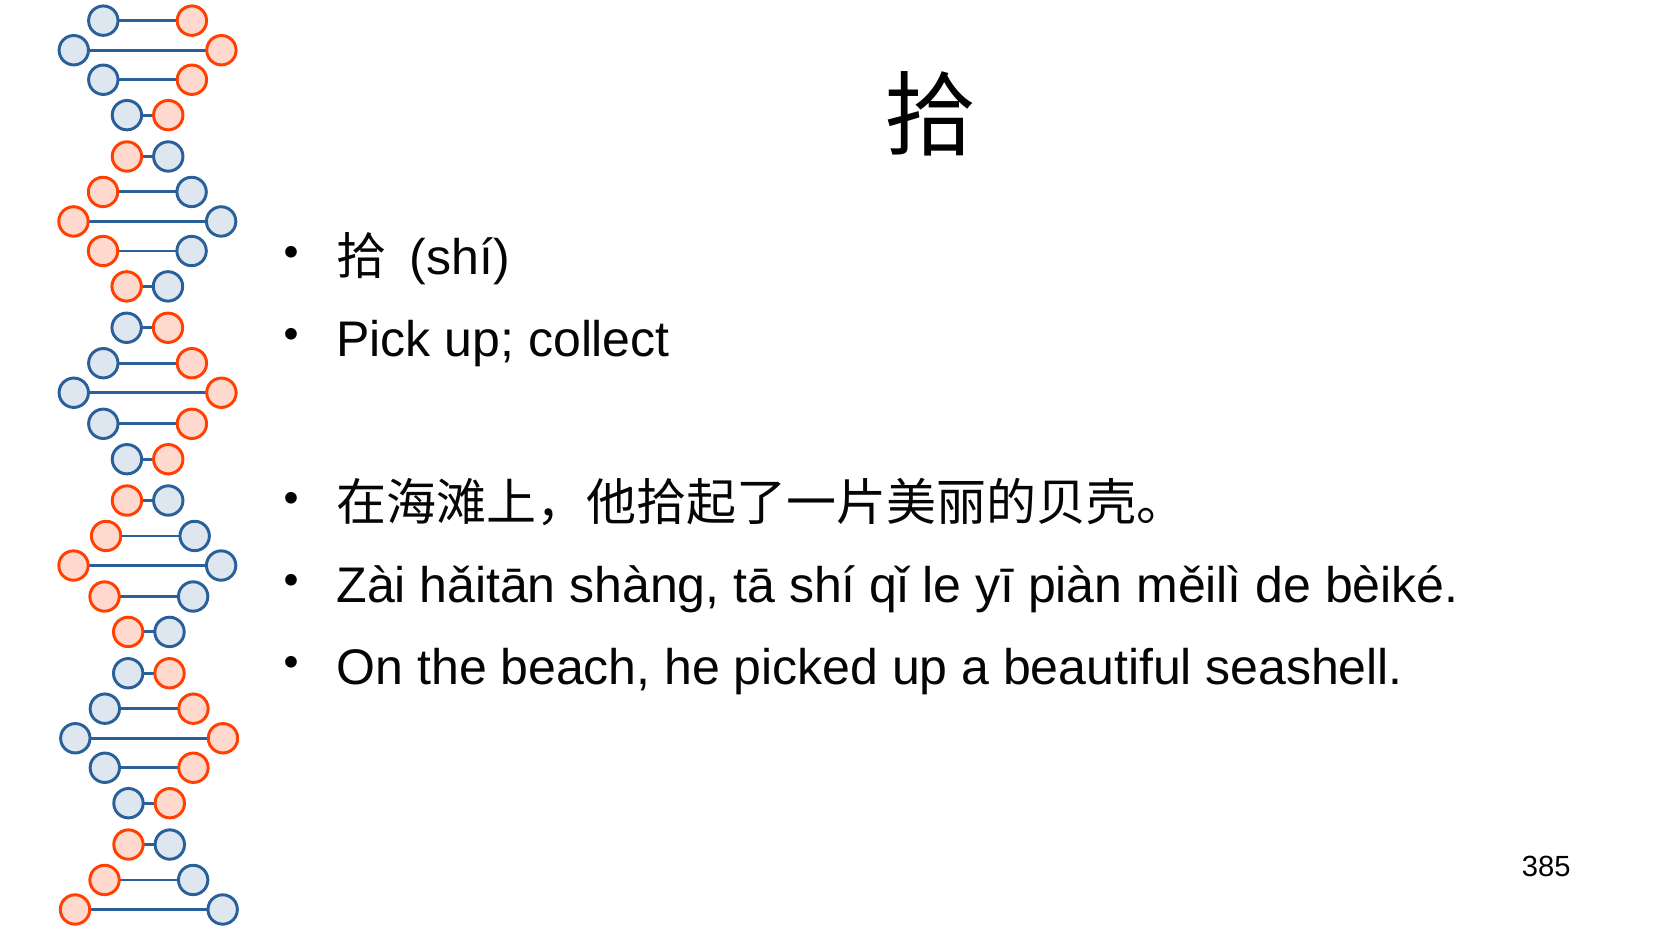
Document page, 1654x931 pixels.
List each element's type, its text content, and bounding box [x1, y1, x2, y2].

list 拾 (shí) Pick up; collect 在海滩上，他拾起了一片美丽的贝壳。 Zài hǎitān shàng, tā shí qǐ le yī piàn měilì de bèiké. On the beach, he picked up a beautiful seashell. [265, 224, 1595, 764]
title 拾 [265, 35, 1595, 189]
